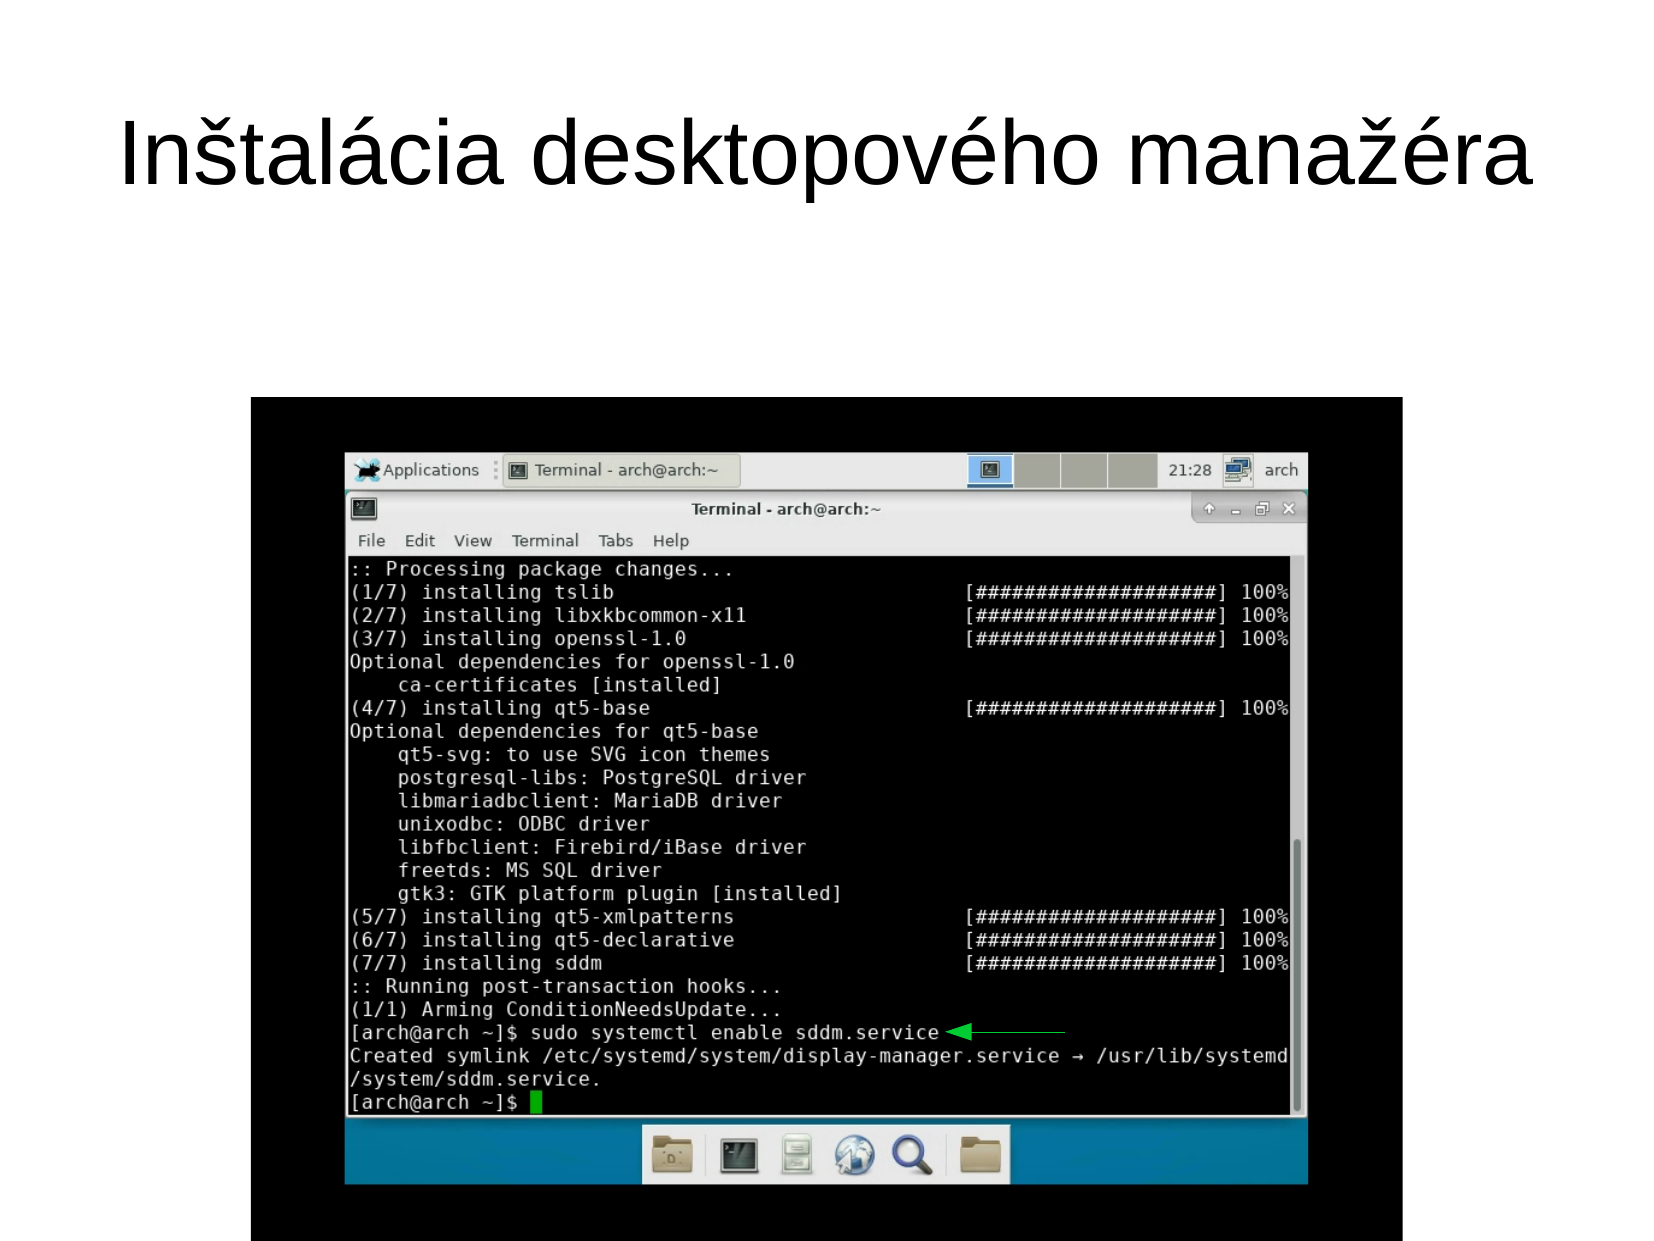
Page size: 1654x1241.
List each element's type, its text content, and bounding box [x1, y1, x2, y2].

title Inštalácia desktopového manažéra [82, 49, 1571, 257]
picture [250, 397, 1403, 1241]
